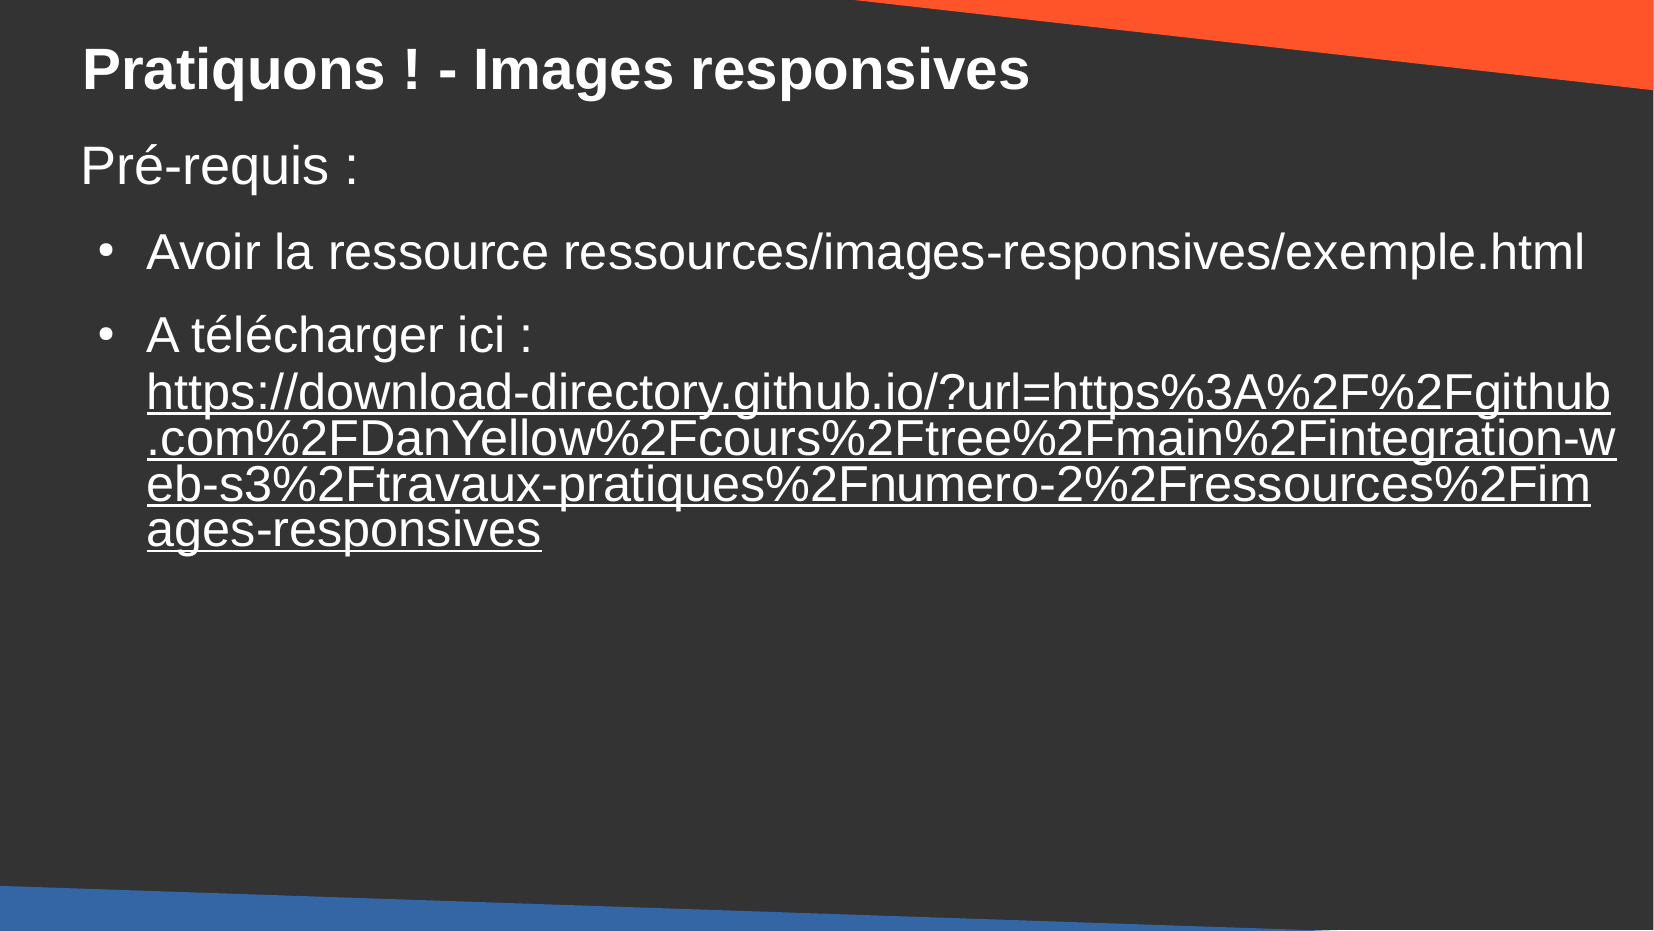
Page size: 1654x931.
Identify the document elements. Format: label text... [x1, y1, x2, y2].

list Pré-requis : Avoir la ressource ressources/images-responsives/exemple.html A télécharger ici : https://download-directory.github.io/?url=https%3A%2F%2Fgithub.com%2FDanYellow%2Fcours%2Ftree%2Fmain%2Fintegration-web-s3%2Ftravaux-pratiques%2Fnumero-2%2Fressources%2Fimages-responsives [80, 135, 1620, 473]
title Pratiquons ! - Images responsives [82, 37, 1571, 114]
text_box [0, 885, 1337, 931]
text_box [854, 0, 1654, 91]
